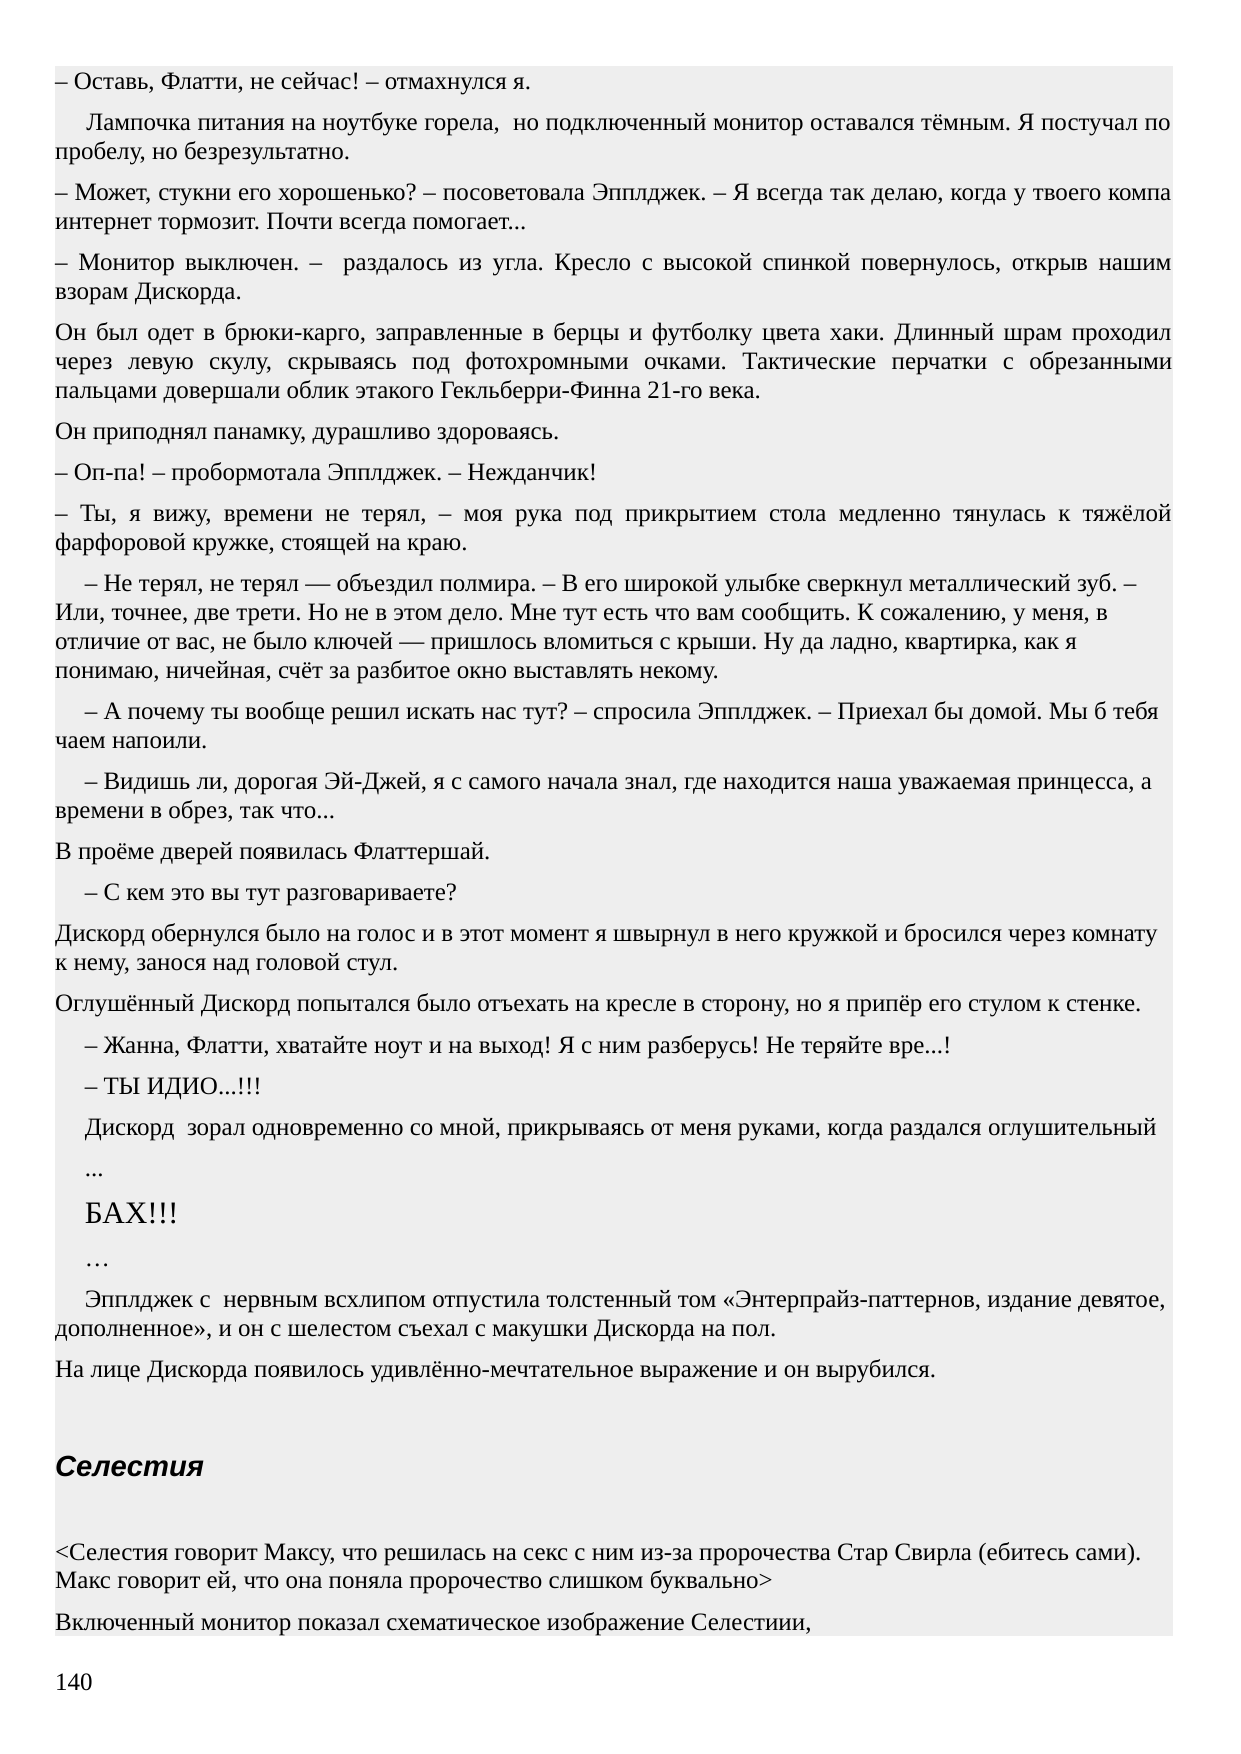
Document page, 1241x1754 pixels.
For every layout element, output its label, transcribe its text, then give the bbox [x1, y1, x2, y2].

text ... [55, 1153, 1173, 1182]
text На лице Дискорда появилось удивлённо-мечтательное выражение и он вырубился. [55, 1354, 1173, 1383]
text БАХ!!! [55, 1195, 1173, 1231]
text Лампочка питания на ноутбуке горела, но подключенный монитор оставался тёмным. Я постучал по пробелу, но безрезультатно. [55, 107, 1173, 165]
text <Селестия говорит Максу, что решилась на секс с ним из-за пророчества Стар Свирла (ебитесь сами). Макс говорит ей, что она поняла пророчество слишком буквально> [55, 1537, 1173, 1594]
subtitle Селестия [55, 1449, 1173, 1483]
text – С кем это вы тут разговариваете? [55, 877, 1173, 906]
text – Не терял, не терял — объездил полмира. – В его широкой улыбке сверкнул металлический зуб. – Или, точнее, две трети. Но не в этом дело. Мне тут есть что вам сообщить. К сожалению, у меня, в отличие от вас, не было ключей — пришлось вломиться с крыши. Ну да ладно, квартирка, как я понимаю, ничейная, счёт за разбитое окно выставлять некому. [55, 568, 1173, 683]
text Эпплджек с нервным всхлипом отпустила толстенный том «Энтерпрайз-паттернов, издание девятое, дополненное», и он с шелестом съехал с макушки Дискорда на пол. [55, 1284, 1173, 1342]
text – Оставь, Флатти, не сейчас! – отмахнулся я. [55, 66, 1173, 95]
text – Ты, я вижу, времени не терял, – моя рука под прикрытием стола медленно тянулась к тяжёлой фарфоровой кружке, стоящей на краю. [55, 498, 1173, 556]
text В проёме дверей появилась Флаттершай. [55, 836, 1173, 865]
text … [55, 1243, 1173, 1272]
text – Оп-па! – пробормотала Эпплджек. – Нежданчик! [55, 457, 1173, 486]
text – Может, стукни его хорошенько? – посоветовала Эпплджек. – Я всегда так делаю, когда у твоего компа интернет тормозит. Почти всегда помогает... [55, 177, 1173, 235]
text – Монитор выключен. – раздалось из угла. Кресло с высокой спинкой повернулось, открыв нашим взорам Дискорда. [55, 247, 1173, 305]
text – Видишь ли, дорогая Эй-Джей, я с самого начала знал, где находится наша уважаемая принцесса, а времени в обрез, так что... [55, 766, 1173, 823]
text Включенный монитор показал схематическое изображение Селестиии, [55, 1607, 1173, 1636]
text Оглушённый Дискорд попытался было отъехать на кресле в сторону, но я припёр его стулом к стенке. [55, 988, 1173, 1017]
text Он был одет в брюки-карго, заправленные в берцы и футболку цвета хаки. Длинный шрам проходил через левую скулу, скрываясь под фотохромными очками. Тактические перчатки с обрезанными пальцами довершали облик этакого Гекльберри-Финна 21-го века. [55, 317, 1173, 403]
text – Жанна, Флатти, хватайте ноут и на выход! Я с ним разберусь! Не теряйте вре...! [55, 1030, 1173, 1058]
text Он приподнял панамку, дурашливо здороваясь. [55, 416, 1173, 445]
text Дискорд зорал одновременно со мной, прикрываясь от меня руками, когда раздался оглушительный [55, 1112, 1173, 1141]
list Дискорд обернулся было на голос и в этот момент я швырнул в него кружкой и бросился через комнату к нему, занося над головой стул. [55, 918, 1173, 976]
text – ТЫ ИДИО...!!! [55, 1071, 1173, 1100]
text – А почему ты вообще решил искать нас тут? – спросила Эпплджек. – Приехал бы домой. Мы б тебя чаем напоили. [55, 696, 1173, 753]
